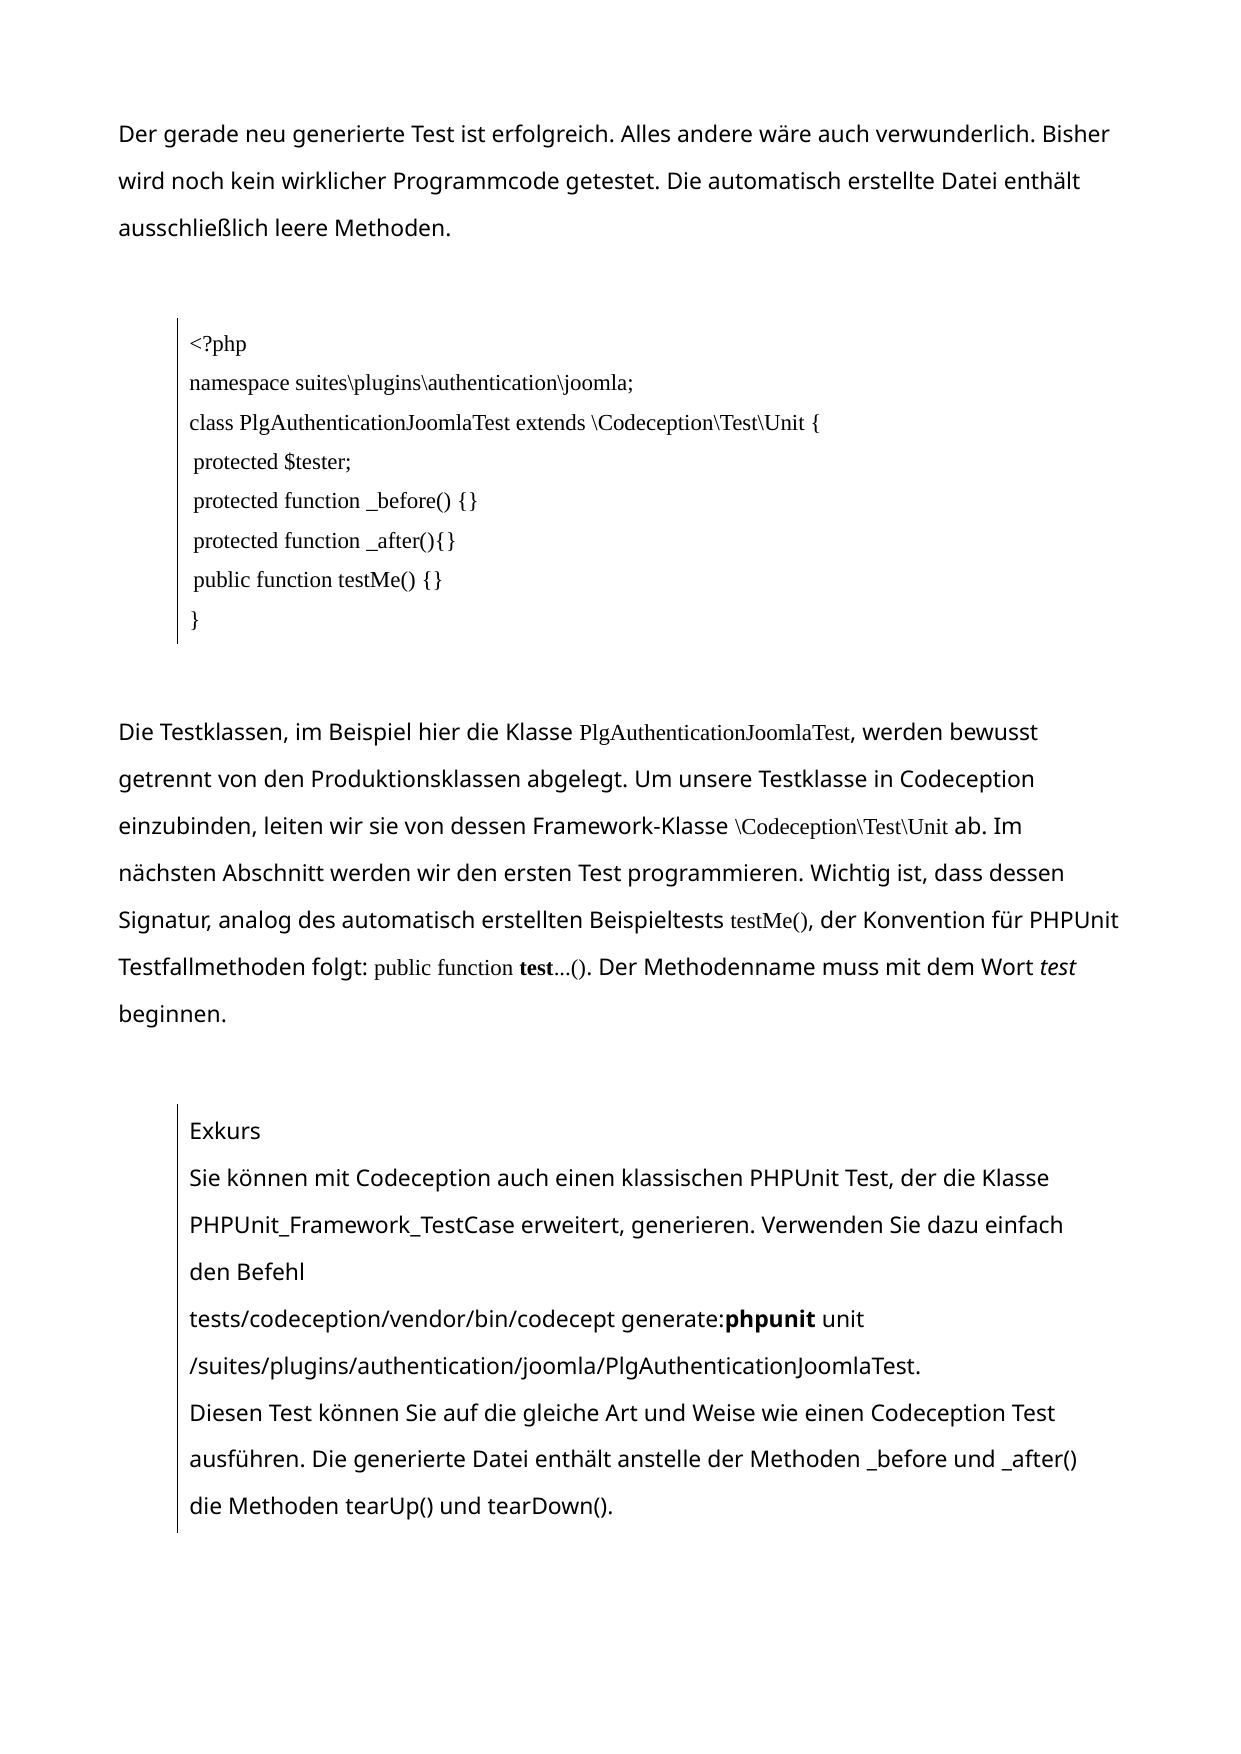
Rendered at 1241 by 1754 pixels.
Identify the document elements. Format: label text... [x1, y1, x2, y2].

text Die Testklassen, im Beispiel hier die Klasse PlgAuthenticationJoomlaTest, werden bewusst getrennt von den Produktionsklassen abgelegt. Um unsere Testklasse in Codeception einzubinden, leiten wir sie von dessen Framework-Klasse \Codeception\Test\Unit ab. Im nächsten Abschnitt werden wir den ersten Test programmieren. Wichtig ist, dass dessen Signatur, analog des automatisch erstellten Beispieltests testMe(), der Konvention für PHPUnit Testfallmethoden folgt: public function test...(). Der Methodenname muss mit dem Wort test beginnen. [118, 716, 1122, 1029]
text <?php namespace suites\plugins\authentication\joomla; class PlgAuthenticationJoomlaTest extends \Codeception\Test\Unit { protected $tester; protected function _before() {} protected function _after(){} public function testMe() {} } [178, 318, 1122, 644]
text Exkurs Sie können mit Codeception auch einen klassischen PHPUnit Test, der die Klasse PHPUnit_Framework_TestCase erweitert, generieren. Verwenden Sie dazu einfach den Befehl tests/codeception/vendor/bin/codecept generate:phpunit unit /suites/plugins/authentication/joomla/PlgAuthenticationJoomlaTest. Diesen Test können Sie auf die gleiche Art und Weise wie einen Codeception Test ausführen. Die generierte Datei enthält anstelle der Methoden _before und _after() die Methoden tearUp() und tearDown(). [177, 1103, 1122, 1533]
text Der gerade neu generierte Test ist erfolgreich. Alles andere wäre auch verwunderlich. Bisher wird noch kein wirklicher Programmcode getestet. Die automatisch erstellte Datei enthält ausschließlich leere Methoden. [118, 118, 1122, 243]
